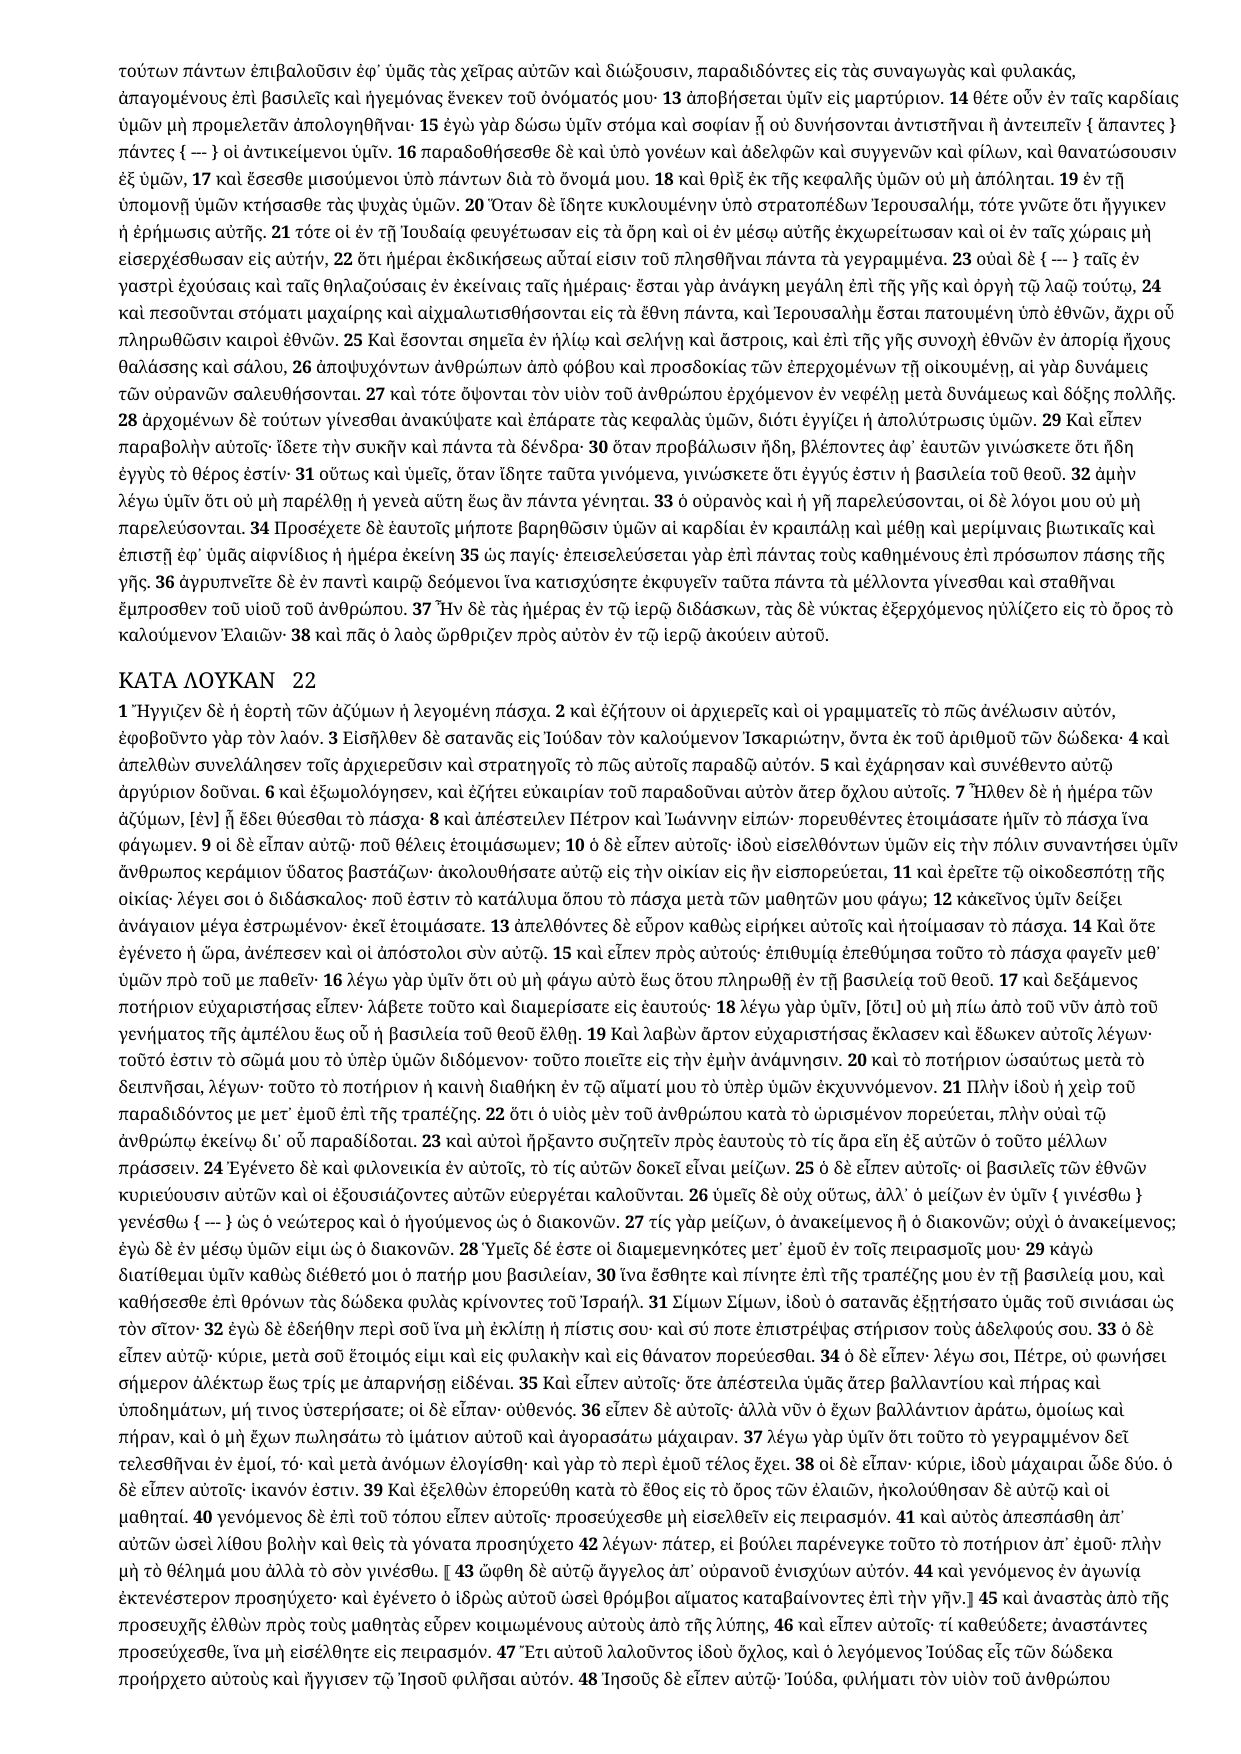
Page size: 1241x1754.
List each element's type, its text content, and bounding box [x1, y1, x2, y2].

text ΚΑΤΑ ΛΟΥΚΑΝ 22 [118, 665, 1181, 695]
text 1 Ἤγγιζεν δὲ ἡ ἑορτὴ τῶν ἀζύμων ἡ λεγομένη πάσχα. 2 καὶ ἐζήτουν οἱ ἀρχιερεῖς καὶ οἱ γραμματεῖς τὸ πῶς ἀνέλωσιν αὐτόν, ἐφοβοῦντο γὰρ τὸν λαόν. 3 Εἰσῆλθεν δὲ σατανᾶς εἰς Ἰούδαν τὸν καλούμενον Ἰσκαριώτην, ὄντα ἐκ τοῦ ἀριθμοῦ τῶν δώδεκα· 4 καὶ ἀπελθὼν συνελάλησεν τοῖς ἀρχιερεῦσιν καὶ στρατηγοῖς τὸ πῶς αὐτοῖς παραδῷ αὐτόν. 5 καὶ ἐχάρησαν καὶ συνέθεντο αὐτῷ ἀργύριον δοῦναι. 6 καὶ ἐξωμολόγησεν, καὶ ἐζήτει εὐκαιρίαν τοῦ παραδοῦναι αὐτὸν ἄτερ ὄχλου αὐτοῖς. 7 Ἦλθεν δὲ ἡ ἡμέρα τῶν ἀζύμων, [ἐν] ᾗ ἔδει θύεσθαι τὸ πάσχα· 8 καὶ ἀπέστειλεν Πέτρον καὶ Ἰωάννην εἰπών· πορευθέντες ἑτοιμάσατε ἡμῖν τὸ πάσχα ἵνα φάγωμεν. 9 οἱ δὲ εἶπαν αὐτῷ· ποῦ θέλεις ἑτοιμάσωμεν; 10 ὁ δὲ εἶπεν αὐτοῖς· ἰδοὺ εἰσελθόντων ὑμῶν εἰς τὴν πόλιν συναντήσει ὑμῖν ἄνθρωπος κεράμιον ὕδατος βαστάζων· ἀκολουθήσατε αὐτῷ εἰς τὴν οἰκίαν εἰς ἣν εἰσπορεύεται, 11 καὶ ἐρεῖτε τῷ οἰκοδεσπότῃ τῆς οἰκίας· λέγει σοι ὁ διδάσκαλος· ποῦ ἐστιν τὸ κατάλυμα ὅπου τὸ πάσχα μετὰ τῶν μαθητῶν μου φάγω; 12 κἀκεῖνος ὑμῖν δείξει ἀνάγαιον μέγα ἐστρωμένον· ἐκεῖ ἑτοιμάσατε. 13 ἀπελθόντες δὲ εὗρον καθὼς εἰρήκει αὐτοῖς καὶ ἡτοίμασαν τὸ πάσχα. 14 Καὶ ὅτε ἐγένετο ἡ ὥρα, ἀνέπεσεν καὶ οἱ ἀπόστολοι σὺν αὐτῷ. 15 καὶ εἶπεν πρὸς αὐτούς· ἐπιθυμίᾳ ἐπεθύμησα τοῦτο τὸ πάσχα φαγεῖν μεθ᾽ ὑμῶν πρὸ τοῦ με παθεῖν· 16 λέγω γὰρ ὑμῖν ὅτι οὐ μὴ φάγω αὐτὸ ἕως ὅτου πληρωθῇ ἐν τῇ βασιλείᾳ τοῦ θεοῦ. 17 καὶ δεξάμενος ποτήριον εὐχαριστήσας εἶπεν· λάβετε τοῦτο καὶ διαμερίσατε εἰς ἑαυτούς· 18 λέγω γὰρ ὑμῖν, [ὅτι] οὐ μὴ πίω ἀπὸ τοῦ νῦν ἀπὸ τοῦ γενήματος τῆς ἀμπέλου ἕως οὗ ἡ βασιλεία τοῦ θεοῦ ἔλθῃ. 19 Καὶ λαβὼν ἄρτον εὐχαριστήσας ἔκλασεν καὶ ἔδωκεν αὐτοῖς λέγων· τοῦτό ἐστιν τὸ σῶμά μου τὸ ὑπὲρ ὑμῶν διδόμενον· τοῦτο ποιεῖτε εἰς τὴν ἐμὴν ἀνάμνησιν. 20 καὶ τὸ ποτήριον ὡσαύτως μετὰ τὸ δειπνῆσαι, λέγων· τοῦτο τὸ ποτήριον ἡ καινὴ διαθήκη ἐν τῷ αἵματί μου τὸ ὑπὲρ ὑμῶν ἐκχυννόμενον. 21 Πλὴν ἰδοὺ ἡ χεὶρ τοῦ παραδιδόντος με μετ᾽ ἐμοῦ ἐπὶ τῆς τραπέζης. 22 ὅτι ὁ υἱὸς μὲν τοῦ ἀνθρώπου κατὰ τὸ ὡρισμένον πορεύεται, πλὴν οὐαὶ τῷ ἀνθρώπῳ ἐκείνῳ δι᾽ οὗ παραδίδοται. 23 καὶ αὐτοὶ ἤρξαντο συζητεῖν πρὸς ἑαυτοὺς τὸ τίς ἄρα εἴη ἐξ αὐτῶν ὁ τοῦτο μέλλων πράσσειν. 24 Ἐγένετο δὲ καὶ φιλονεικία ἐν αὐτοῖς, τὸ τίς αὐτῶν δοκεῖ εἶναι μείζων. 25 ὁ δὲ εἶπεν αὐτοῖς· οἱ βασιλεῖς τῶν ἐθνῶν κυριεύουσιν αὐτῶν καὶ οἱ ἐξουσιάζοντες αὐτῶν εὐεργέται καλοῦνται. 26 ὑμεῖς δὲ οὐχ οὕτως, ἀλλ᾽ ὁ μείζων ἐν ὑμῖν { γινέσθω } γενέσθω { --- } ὡς ὁ νεώτερος καὶ ὁ ἡγούμενος ὡς ὁ διακονῶν. 27 τίς γὰρ μείζων, ὁ ἀνακείμενος ἢ ὁ διακονῶν; οὐχὶ ὁ ἀνακείμενος; ἐγὼ δὲ ἐν μέσῳ ὑμῶν εἰμι ὡς ὁ διακονῶν. 28 Ὑμεῖς δέ ἐστε οἱ διαμεμενηκότες μετ᾽ ἐμοῦ ἐν τοῖς πειρασμοῖς μου· 29 κἀγὼ διατίθεμαι ὑμῖν καθὼς διέθετό μοι ὁ πατήρ μου βασιλείαν, 30 ἵνα ἔσθητε καὶ πίνητε ἐπὶ τῆς τραπέζης μου ἐν τῇ βασιλείᾳ μου, καὶ καθήσεσθε ἐπὶ θρόνων τὰς δώδεκα φυλὰς κρίνοντες τοῦ Ἰσραήλ. 31 Σίμων Σίμων, ἰδοὺ ὁ σατανᾶς ἐξῃτήσατο ὑμᾶς τοῦ σινιάσαι ὡς τὸν σῖτον· 32 ἐγὼ δὲ ἐδεήθην περὶ σοῦ ἵνα μὴ ἐκλίπῃ ἡ πίστις σου· καὶ σύ ποτε ἐπιστρέψας στήρισον τοὺς ἀδελφούς σου. 33 ὁ δὲ εἶπεν αὐτῷ· κύριε, μετὰ σοῦ ἕτοιμός εἰμι καὶ εἰς φυλακὴν καὶ εἰς θάνατον πορεύεσθαι. 34 ὁ δὲ εἶπεν· λέγω σοι, Πέτρε, οὐ φωνήσει σήμερον ἀλέκτωρ ἕως τρίς με ἀπαρνήσῃ εἰδέναι. 35 Καὶ εἶπεν αὐτοῖς· ὅτε ἀπέστειλα ὑμᾶς ἄτερ βαλλαντίου καὶ πήρας καὶ ὑποδημάτων, μή τινος ὑστερήσατε; οἱ δὲ εἶπαν· οὐθενός. 36 εἶπεν δὲ αὐτοῖς· ἀλλὰ νῦν ὁ ἔχων βαλλάντιον ἀράτω, ὁμοίως καὶ πήραν, καὶ ὁ μὴ ἔχων πωλησάτω τὸ ἱμάτιον αὐτοῦ καὶ ἀγορασάτω μάχαιραν. 37 λέγω γὰρ ὑμῖν ὅτι τοῦτο τὸ γεγραμμένον δεῖ τελεσθῆναι ἐν ἐμοί, τό· καὶ μετὰ ἀνόμων ἐλογίσθη· καὶ γὰρ τὸ περὶ ἐμοῦ τέλος ἔχει. 38 οἱ δὲ εἶπαν· κύριε, ἰδοὺ μάχαιραι ὧδε δύο. ὁ δὲ εἶπεν αὐτοῖς· ἱκανόν ἐστιν. 39 Καὶ ἐξελθὼν ἐπορεύθη κατὰ τὸ ἔθος εἰς τὸ ὄρος τῶν ἐλαιῶν, ἠκολούθησαν δὲ αὐτῷ καὶ οἱ μαθηταί. 40 γενόμενος δὲ ἐπὶ τοῦ τόπου εἶπεν αὐτοῖς· προσεύχεσθε μὴ εἰσελθεῖν εἰς πειρασμόν. 41 καὶ αὐτὸς ἀπεσπάσθη ἀπ᾽ αὐτῶν ὡσεὶ λίθου βολὴν καὶ θεὶς τὰ γόνατα προσηύχετο 42 λέγων· πάτερ, εἰ βούλει παρένεγκε τοῦτο τὸ ποτήριον ἀπ᾽ ἐμοῦ· πλὴν μὴ τὸ θέλημά μου ἀλλὰ τὸ σὸν γινέσθω. ⟦ 43 ὤφθη δὲ αὐτῷ ἄγγελος ἀπ᾽ οὐρανοῦ ἐνισχύων αὐτόν. 44 καὶ γενόμενος ἐν ἀγωνίᾳ ἐκτενέστερον προσηύχετο· καὶ ἐγένετο ὁ ἱδρὼς αὐτοῦ ὡσεὶ θρόμβοι αἵματος καταβαίνοντες ἐπὶ τὴν γῆν.⟧ 45 καὶ ἀναστὰς ἀπὸ τῆς προσευχῆς ἐλθὼν πρὸς τοὺς μαθητὰς εὗρεν κοιμωμένους αὐτοὺς ἀπὸ τῆς λύπης, 46 καὶ εἶπεν αὐτοῖς· τί καθεύδετε; ἀναστάντες προσεύχεσθε, ἵνα μὴ εἰσέλθητε εἰς πειρασμόν. 47 Ἔτι αὐτοῦ λαλοῦντος ἰδοὺ ὄχλος, καὶ ὁ λεγόμενος Ἰούδας εἷς τῶν δώδεκα προήρχετο αὐτοὺς καὶ ἤγγισεν τῷ Ἰησοῦ φιλῆσαι αὐτόν. 48 Ἰησοῦς δὲ εἶπεν αὐτῷ· Ἰούδα, φιλήματι τὸν υἱὸν τοῦ ἀνθρώπου [118, 699, 1181, 1690]
text τούτων πάντων ἐπιβαλοῦσιν ἐφ᾽ ὑμᾶς τὰς χεῖρας αὐτῶν καὶ διώξουσιν, παραδιδόντες εἰς τὰς συναγωγὰς καὶ φυλακάς, ἀπαγομένους ἐπὶ βασιλεῖς καὶ ἡγεμόνας ἕνεκεν τοῦ ὀνόματός μου· 13 ἀποβήσεται ὑμῖν εἰς μαρτύριον. 14 θέτε οὖν ἐν ταῖς καρδίαις ὑμῶν μὴ προμελετᾶν ἀπολογηθῆναι· 15 ἐγὼ γὰρ δώσω ὑμῖν στόμα καὶ σοφίαν ᾗ οὐ δυνήσονται ἀντιστῆναι ἢ ἀντειπεῖν { ἅπαντες } πάντες { --- } οἱ ἀντικείμενοι ὑμῖν. 16 παραδοθήσεσθε δὲ καὶ ὑπὸ γονέων καὶ ἀδελφῶν καὶ συγγενῶν καὶ φίλων, καὶ θανατώσουσιν ἐξ ὑμῶν, 17 καὶ ἔσεσθε μισούμενοι ὑπὸ πάντων διὰ τὸ ὄνομά μου. 18 καὶ θρὶξ ἐκ τῆς κεφαλῆς ὑμῶν οὐ μὴ ἀπόληται. 19 ἐν τῇ ὑπομονῇ ὑμῶν κτήσασθε τὰς ψυχὰς ὑμῶν. 20 Ὅταν δὲ ἴδητε κυκλουμένην ὑπὸ στρατοπέδων Ἰερουσαλήμ, τότε γνῶτε ὅτι ἤγγικεν ἡ ἐρήμωσις αὐτῆς. 21 τότε οἱ ἐν τῇ Ἰουδαίᾳ φευγέτωσαν εἰς τὰ ὄρη καὶ οἱ ἐν μέσῳ αὐτῆς ἐκχωρείτωσαν καὶ οἱ ἐν ταῖς χώραις μὴ εἰσερχέσθωσαν εἰς αὐτήν, 22 ὅτι ἡμέραι ἐκδικήσεως αὗταί εἰσιν τοῦ πλησθῆναι πάντα τὰ γεγραμμένα. 23 οὐαὶ δὲ { --- } ταῖς ἐν γαστρὶ ἐχούσαις καὶ ταῖς θηλαζούσαις ἐν ἐκείναις ταῖς ἡμέραις· ἔσται γὰρ ἀνάγκη μεγάλη ἐπὶ τῆς γῆς καὶ ὀργὴ τῷ λαῷ τούτῳ, 24 καὶ πεσοῦνται στόματι μαχαίρης καὶ αἰχμαλωτισθήσονται εἰς τὰ ἔθνη πάντα, καὶ Ἰερουσαλὴμ ἔσται πατουμένη ὑπὸ ἐθνῶν, ἄχρι οὗ πληρωθῶσιν καιροὶ ἐθνῶν. 25 Καὶ ἔσονται σημεῖα ἐν ἡλίῳ καὶ σελήνῃ καὶ ἄστροις, καὶ ἐπὶ τῆς γῆς συνοχὴ ἐθνῶν ἐν ἀπορίᾳ ἤχους θαλάσσης καὶ σάλου, 26 ἀποψυχόντων ἀνθρώπων ἀπὸ φόβου καὶ προσδοκίας τῶν ἐπερχομένων τῇ οἰκουμένῃ, αἱ γὰρ δυνάμεις τῶν οὐρανῶν σαλευθήσονται. 27 καὶ τότε ὄψονται τὸν υἱὸν τοῦ ἀνθρώπου ἐρχόμενον ἐν νεφέλῃ μετὰ δυνάμεως καὶ δόξης πολλῆς. 28 ἀρχομένων δὲ τούτων γίνεσθαι ἀνακύψατε καὶ ἐπάρατε τὰς κεφαλὰς ὑμῶν, διότι ἐγγίζει ἡ ἀπολύτρωσις ὑμῶν. 29 Καὶ εἶπεν παραβολὴν αὐτοῖς· ἴδετε τὴν συκῆν καὶ πάντα τὰ δένδρα· 30 ὅταν προβάλωσιν ἤδη, βλέποντες ἀφ᾽ ἑαυτῶν γινώσκετε ὅτι ἤδη ἐγγὺς τὸ θέρος ἐστίν· 31 οὕτως καὶ ὑμεῖς, ὅταν ἴδητε ταῦτα γινόμενα, γινώσκετε ὅτι ἐγγύς ἐστιν ἡ βασιλεία τοῦ θεοῦ. 32 ἀμὴν λέγω ὑμῖν ὅτι οὐ μὴ παρέλθῃ ἡ γενεὰ αὕτη ἕως ἂν πάντα γένηται. 33 ὁ οὐρανὸς καὶ ἡ γῆ παρελεύσονται, οἱ δὲ λόγοι μου οὐ μὴ παρελεύσονται. 34 Προσέχετε δὲ ἑαυτοῖς μήποτε βαρηθῶσιν ὑμῶν αἱ καρδίαι ἐν κραιπάλῃ καὶ μέθῃ καὶ μερίμναις βιωτικαῖς καὶ ἐπιστῇ ἐφ᾽ ὑμᾶς αἰφνίδιος ἡ ἡμέρα ἐκείνη 35 ὡς παγίς· ἐπεισελεύσεται γὰρ ἐπὶ πάντας τοὺς καθημένους ἐπὶ πρόσωπον πάσης τῆς γῆς. 36 ἀγρυπνεῖτε δὲ ἐν παντὶ καιρῷ δεόμενοι ἵνα κατισχύσητε ἐκφυγεῖν ταῦτα πάντα τὰ μέλλοντα γίνεσθαι καὶ σταθῆναι ἔμπροσθεν τοῦ υἱοῦ τοῦ ἀνθρώπου. 37 Ἦν δὲ τὰς ἡμέρας ἐν τῷ ἱερῷ διδάσκων, τὰς δὲ νύκτας ἐξερχόμενος ηὐλίζετο εἰς τὸ ὄρος τὸ καλούμενον Ἐλαιῶν· 38 καὶ πᾶς ὁ λαὸς ὤρθριζεν πρὸς αὐτὸν ἐν τῷ ἱερῷ ἀκούειν αὐτοῦ. [118, 59, 1181, 647]
